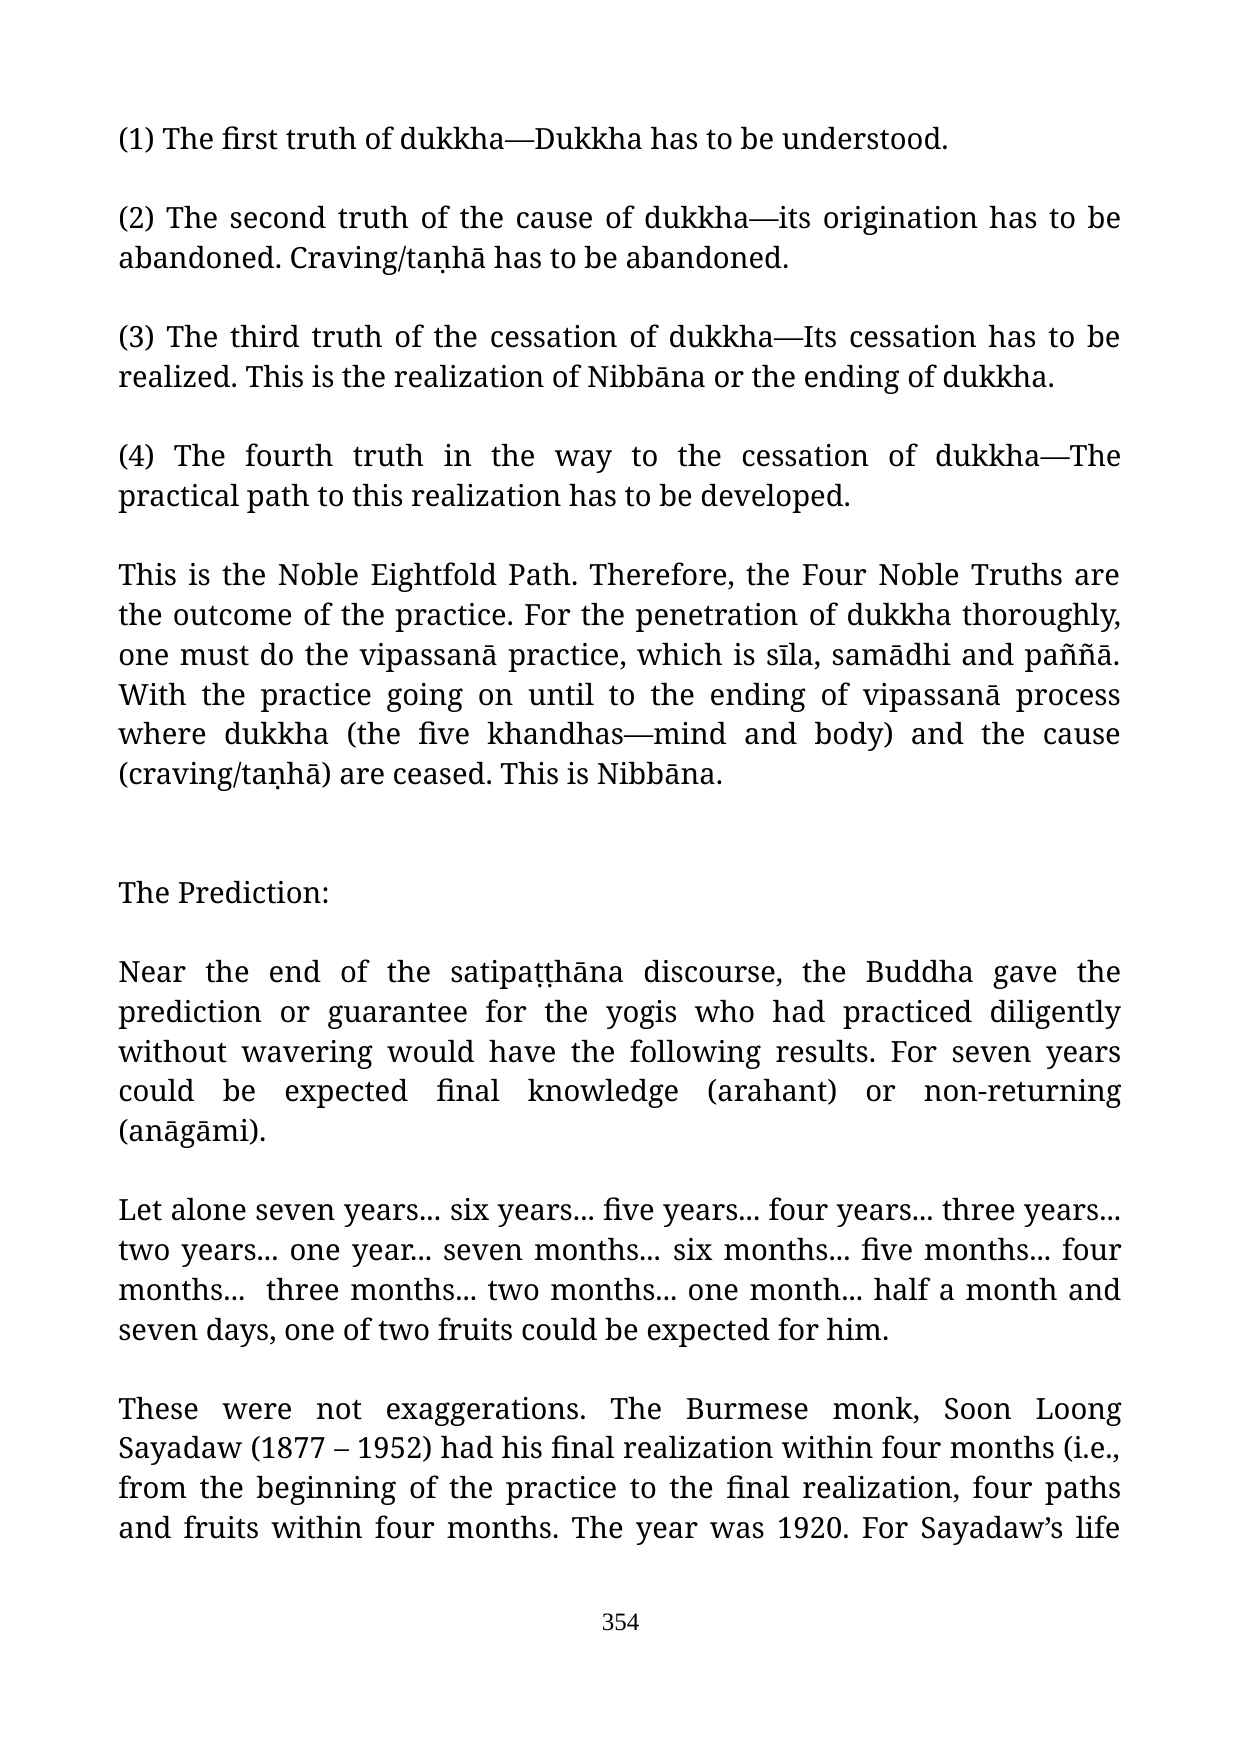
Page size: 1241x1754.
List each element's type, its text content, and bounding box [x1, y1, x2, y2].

text (1) The first truth of dukkha—Dukkha has to be understood. (2) The second truth of the cause of dukkha—its origination has to be abandoned. Craving/taṇhā has to be abandoned. (3) The third truth of the cessation of dukkha—Its cessation has to be realized. This is the realization of Nibbāna or the ending of dukkha. (4) The fourth truth in the way to the cessation of dukkha—The practical path to this realization has to be developed. This is the Noble Eightfold Path. Therefore, the Four Noble Truths are the outcome of the practice. For the penetration of dukkha thoroughly, one must do the vipassanā practice, which is sīla, samādhi and paññā. With the practice going on until to the ending of vipassanā process where dukkha (the five khandhas—mind and body) and the cause (craving/taṇhā) are ceased. This is Nibbāna. The Prediction: Near the end of the satipaṭṭhāna discourse, the Buddha gave the prediction or guarantee for the yogis who had practiced diligently without wavering would have the following results. For seven years could be expected final knowledge (arahant) or non-returning (anāgāmi). Let alone seven years... six years... five years... four years... three years... two years... one year... seven months... six months... five months... four months... three months... two months... one month... half a month and seven days, one of two fruits could be expected for him. These were not exaggerations. The Burmese monk, Soon Loong Sayadaw (1877 – 1952) had his final realization within four months (i.e., from the beginning of the practice to the final realization, four paths and fruits within four months. The year was 1920. For Sayadaw’s life [118, 118, 1122, 1547]
